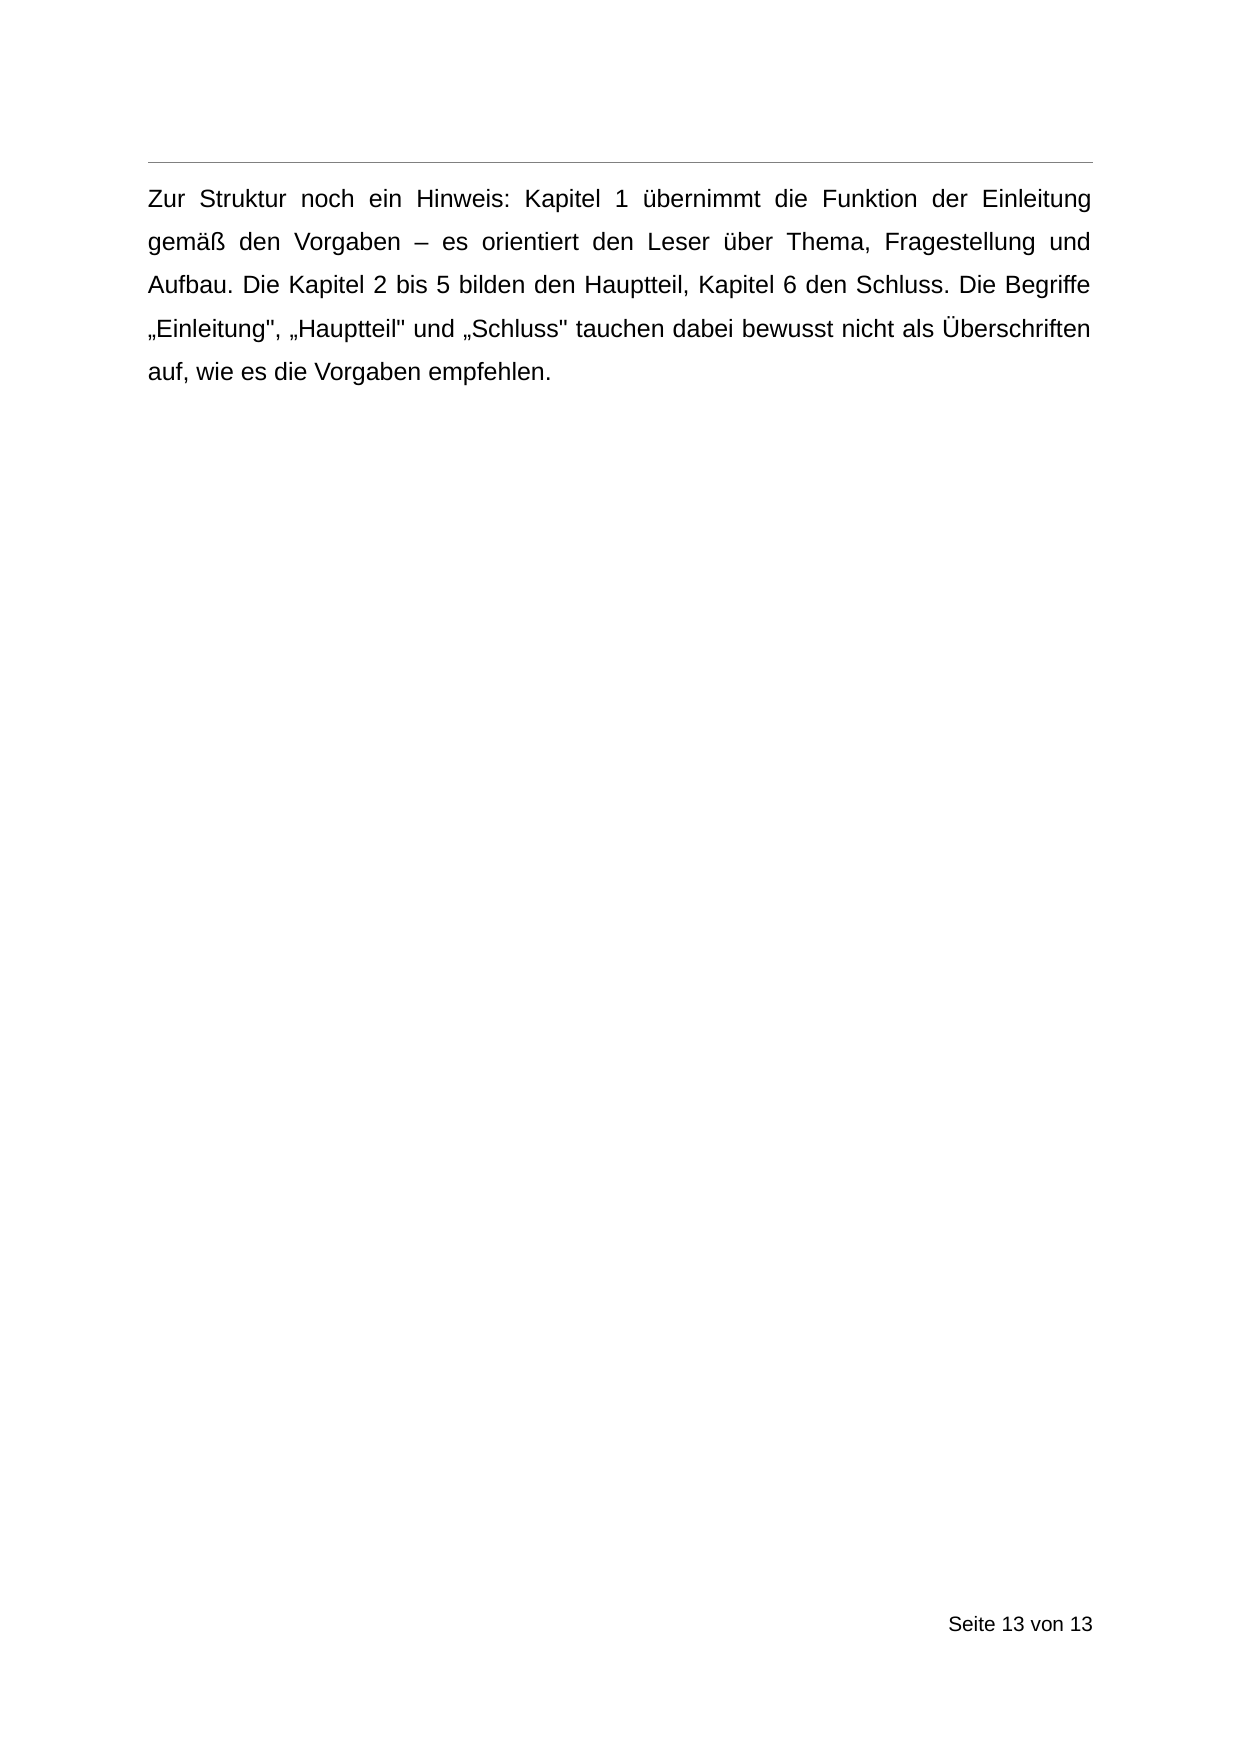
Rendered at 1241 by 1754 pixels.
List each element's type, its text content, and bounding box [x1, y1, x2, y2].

text Zur Struktur noch ein Hinweis: Kapitel 1 übernimmt die Funktion der Einleitung gemäß den Vorgaben – es orientiert den Leser über Thema, Fragestellung und Aufbau. Die Kapitel 2 bis 5 bilden den Hauptteil, Kapitel 6 den Schluss. Die Begriffe „Einleitung", „Hauptteil" und „Schluss" tauchen dabei bewusst nicht als Überschriften auf, wie es die Vorgaben empfehlen. [148, 184, 1093, 385]
